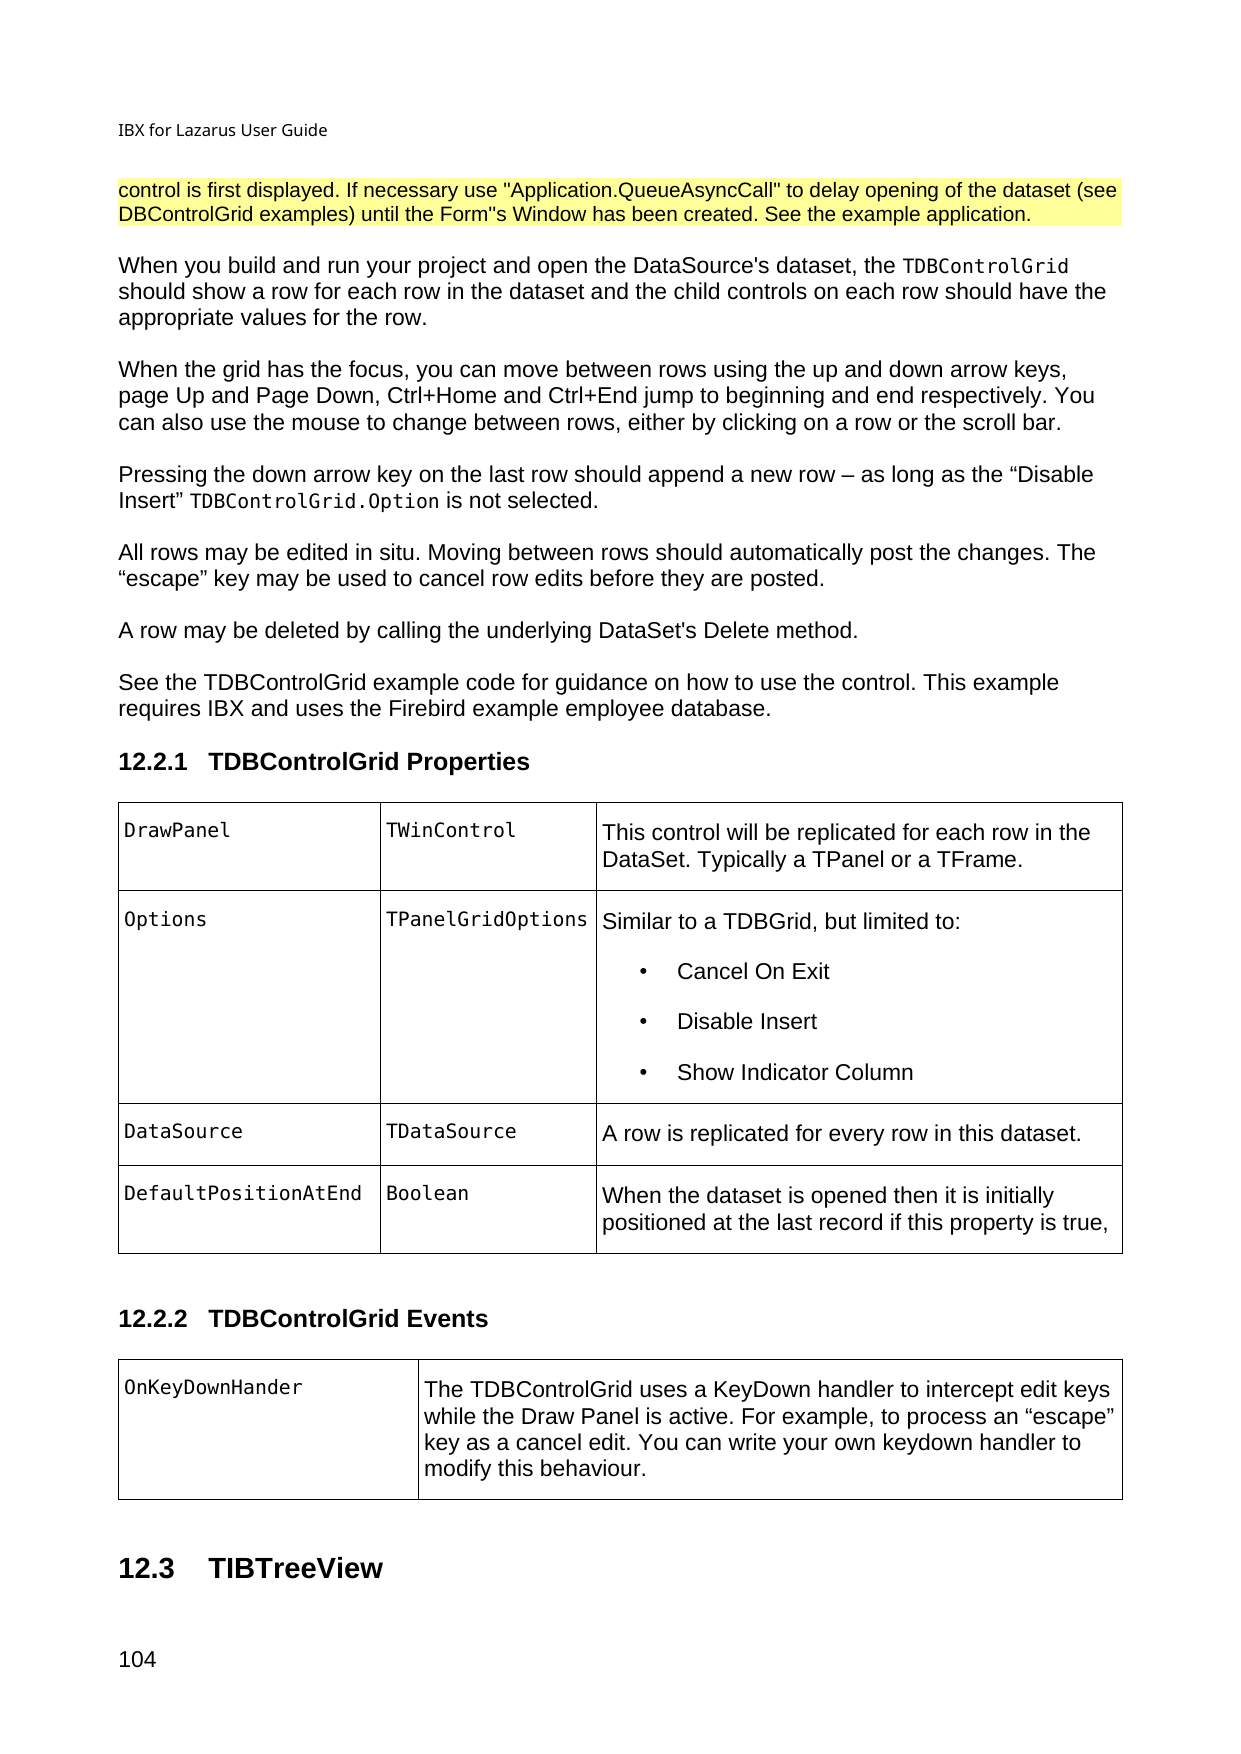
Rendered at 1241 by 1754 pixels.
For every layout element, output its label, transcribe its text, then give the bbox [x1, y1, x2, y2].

subtitle TDBControlGrid Properties [118, 747, 1122, 776]
text Pressing the down arrow key on the last row should append a new row – as long as the “Disable Insert” TDBControlGrid.Option is not selected. [118, 461, 1122, 513]
table_header TWinControl [381, 803, 596, 890]
table_cell TPanelGridOptions [381, 891, 596, 1103]
table_cell Boolean [381, 1166, 596, 1253]
text When the grid has the focus, you can move between rows using the up and down arrow keys, page Up and Page Down, Ctrl+Home and Ctrl+End jump to beginning and end respectively. You can also use the mouse to change between rows, either by clicking on a row or the scroll bar. [118, 356, 1122, 435]
table_header OnKeyDownHander [119, 1360, 418, 1499]
table_cell When the dataset is opened then it is initially positioned at the last record if this property is true, [597, 1166, 1122, 1253]
text control is first displayed. If necessary use "Application.QueueAsyncCall" to delay opening of the dataset (see DBControlGrid examples) until the Form''s Window has been created. See the example application. [118, 178, 1122, 226]
text When you build and run your project and open the DataSource's dataset, the TDBControlGrid should show a row for each row in the dataset and the child controls on each row should have the appropriate values for the row. [118, 252, 1122, 331]
table_cell DataSource [119, 1104, 380, 1164]
table_header This control will be replicated for each row in the DataSet. Typically a TPanel or a TFrame. [597, 803, 1122, 890]
table_cell Options [119, 891, 380, 1103]
table_cell Similar to a TDBGrid, but limited to: Cancel On Exit Disable Insert Show Indicator Column [597, 891, 1122, 1103]
table_cell TDataSource [381, 1104, 596, 1164]
text See the TDBControlGrid example code for guidance on how to use the control. This example requires IBX and uses the Firebird example employee database. [118, 669, 1122, 722]
text A row may be deleted by calling the underlying DataSet's Delete method. [118, 617, 1122, 643]
table_cell DefaultPositionAtEnd [119, 1166, 380, 1253]
table_header The TDBControlGrid uses a KeyDown handler to intercept edit keys while the Draw Panel is active. For example, to process an “escape” key as a cancel edit. You can write your own keydown handler to modify this behaviour. [419, 1360, 1122, 1499]
subtitle TIBTreeView [118, 1551, 1122, 1585]
table_cell A row is replicated for every row in this dataset. [597, 1104, 1122, 1164]
table_header DrawPanel [119, 803, 380, 890]
text All rows may be edited in situ. Moving between rows should automatically post the changes. The “escape” key may be used to cancel row edits before they are posted. [118, 539, 1122, 592]
subtitle TDBControlGrid Events [118, 1304, 1122, 1333]
